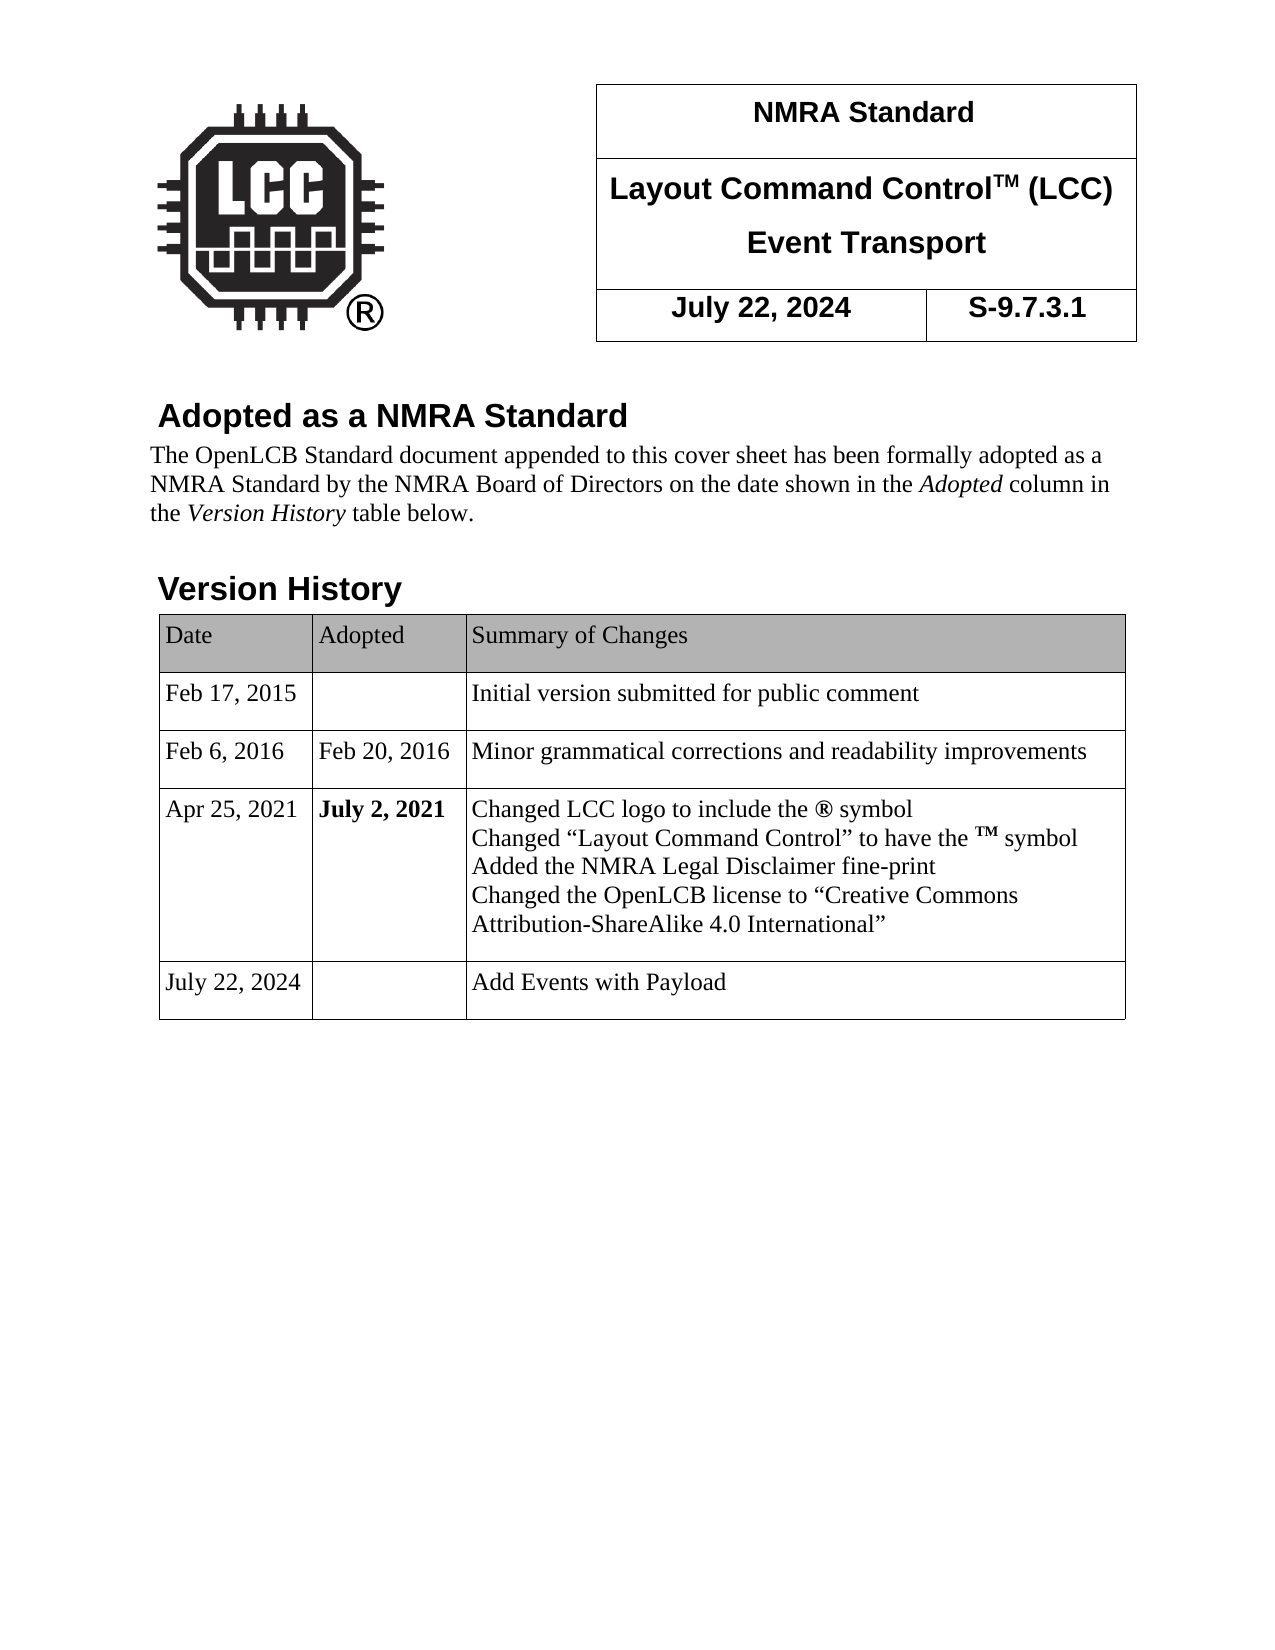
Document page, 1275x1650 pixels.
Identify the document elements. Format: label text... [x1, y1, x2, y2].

table_cell [313, 962, 466, 1019]
table_cell [313, 673, 466, 730]
table_cell July 22, 2024 [160, 962, 312, 1019]
table_cell Feb 6, 2016 [160, 731, 312, 788]
table_cell Feb 20, 2016 [313, 731, 466, 788]
table_cell Initial version submitted for public comment [467, 673, 1125, 730]
table_header Summary of Changes [467, 615, 1125, 672]
table_cell Apr 25, 2021 [160, 789, 312, 961]
table_header Adopted [313, 615, 466, 672]
picture [138, 85, 405, 347]
subtitle Version History [112, 569, 1125, 608]
table_cell Minor grammatical corrections and readability improvements [467, 731, 1125, 788]
text The OpenLCB Standard document appended to this cover sheet has been formally adopted as a NMRA Standard by the NMRA Board of Directors on the date shown in the Adopted column in the Version History table below. [150, 440, 1125, 527]
subtitle Adopted as a NMRA Standard [112, 396, 1125, 434]
table_cell Add Events with Payload [467, 962, 1125, 1019]
table_cell Changed LCC logo to include the ® symbol Changed “Layout Command Control” to have the TM symbol Added the NMRA Legal Disclaimer fine-print Changed the OpenLCB license to “Creative Commons Attribution-ShareAlike 4.0 International” [467, 789, 1125, 961]
table_header Date [160, 615, 312, 672]
table_cell July 2, 2021 [313, 789, 466, 961]
table_cell Feb 17, 2015 [160, 673, 312, 730]
